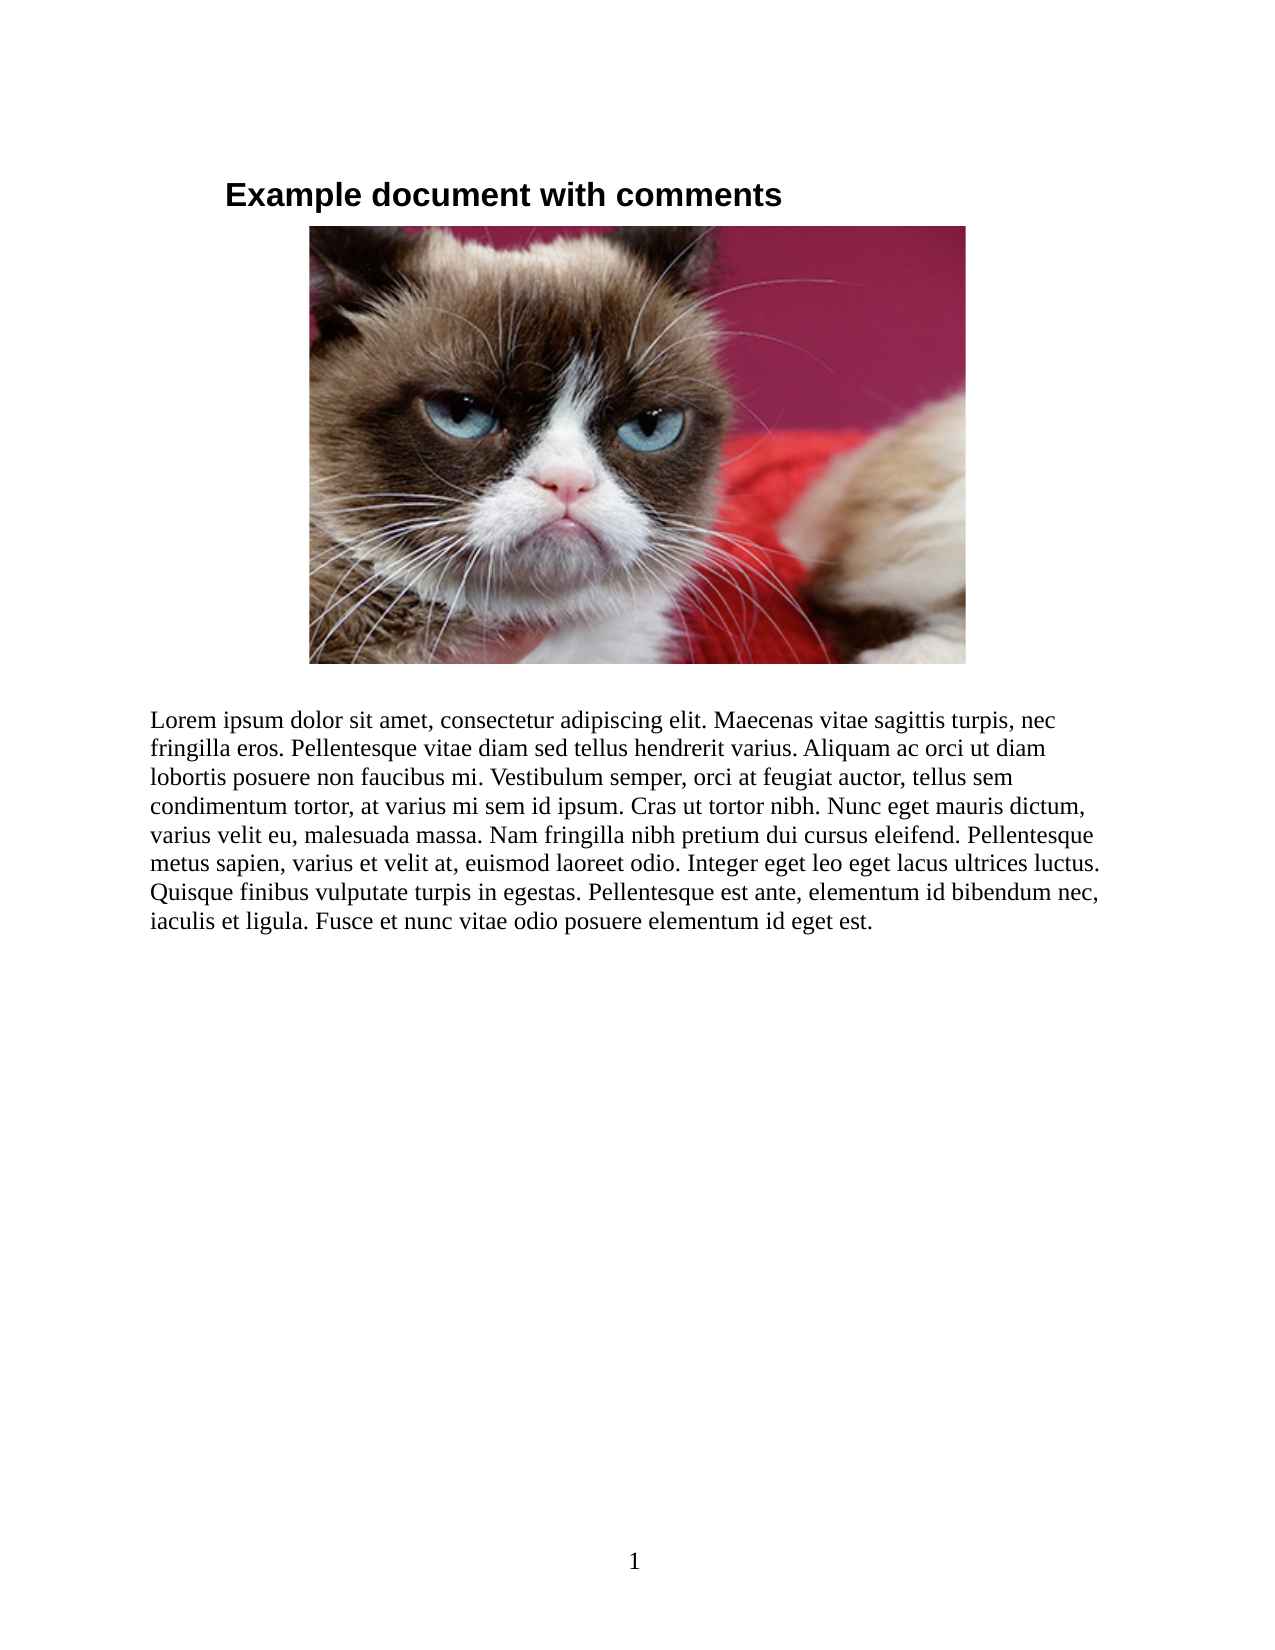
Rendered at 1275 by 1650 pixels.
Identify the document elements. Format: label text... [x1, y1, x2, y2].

subtitle Example document with comments [150, 175, 1125, 213]
text Lorem ipsum dolor sit amet, consectetur adipiscing elit. Maecenas vitae sagittis turpis, nec fringilla eros. Pellentesque vitae diam sed tellus hendrerit varius. Aliquam ac orci ut diam lobortis posuere non faucibus mi. Vestibulum semper, orci at feugiat auctor, tellus sem condimentum tortor, at varius mi sem id ipsum. Cras ut tortor nibh. Nunc eget mauris dictum, varius velit eu, malesuada massa. Nam fringilla nibh pretium dui cursus eleifend. Pellentesque metus sapien, varius et velit at, euismod laoreet odio. Integer eget leo eget lacus ultrices luctus. Quisque finibus vulputate turpis in egestas. Pellentesque est ante, elementum id bibendum nec, iaculis et ligula. Fusce et nunc vitae odio posuere elementum id eget est. [150, 705, 1125, 935]
picture [309, 226, 966, 664]
